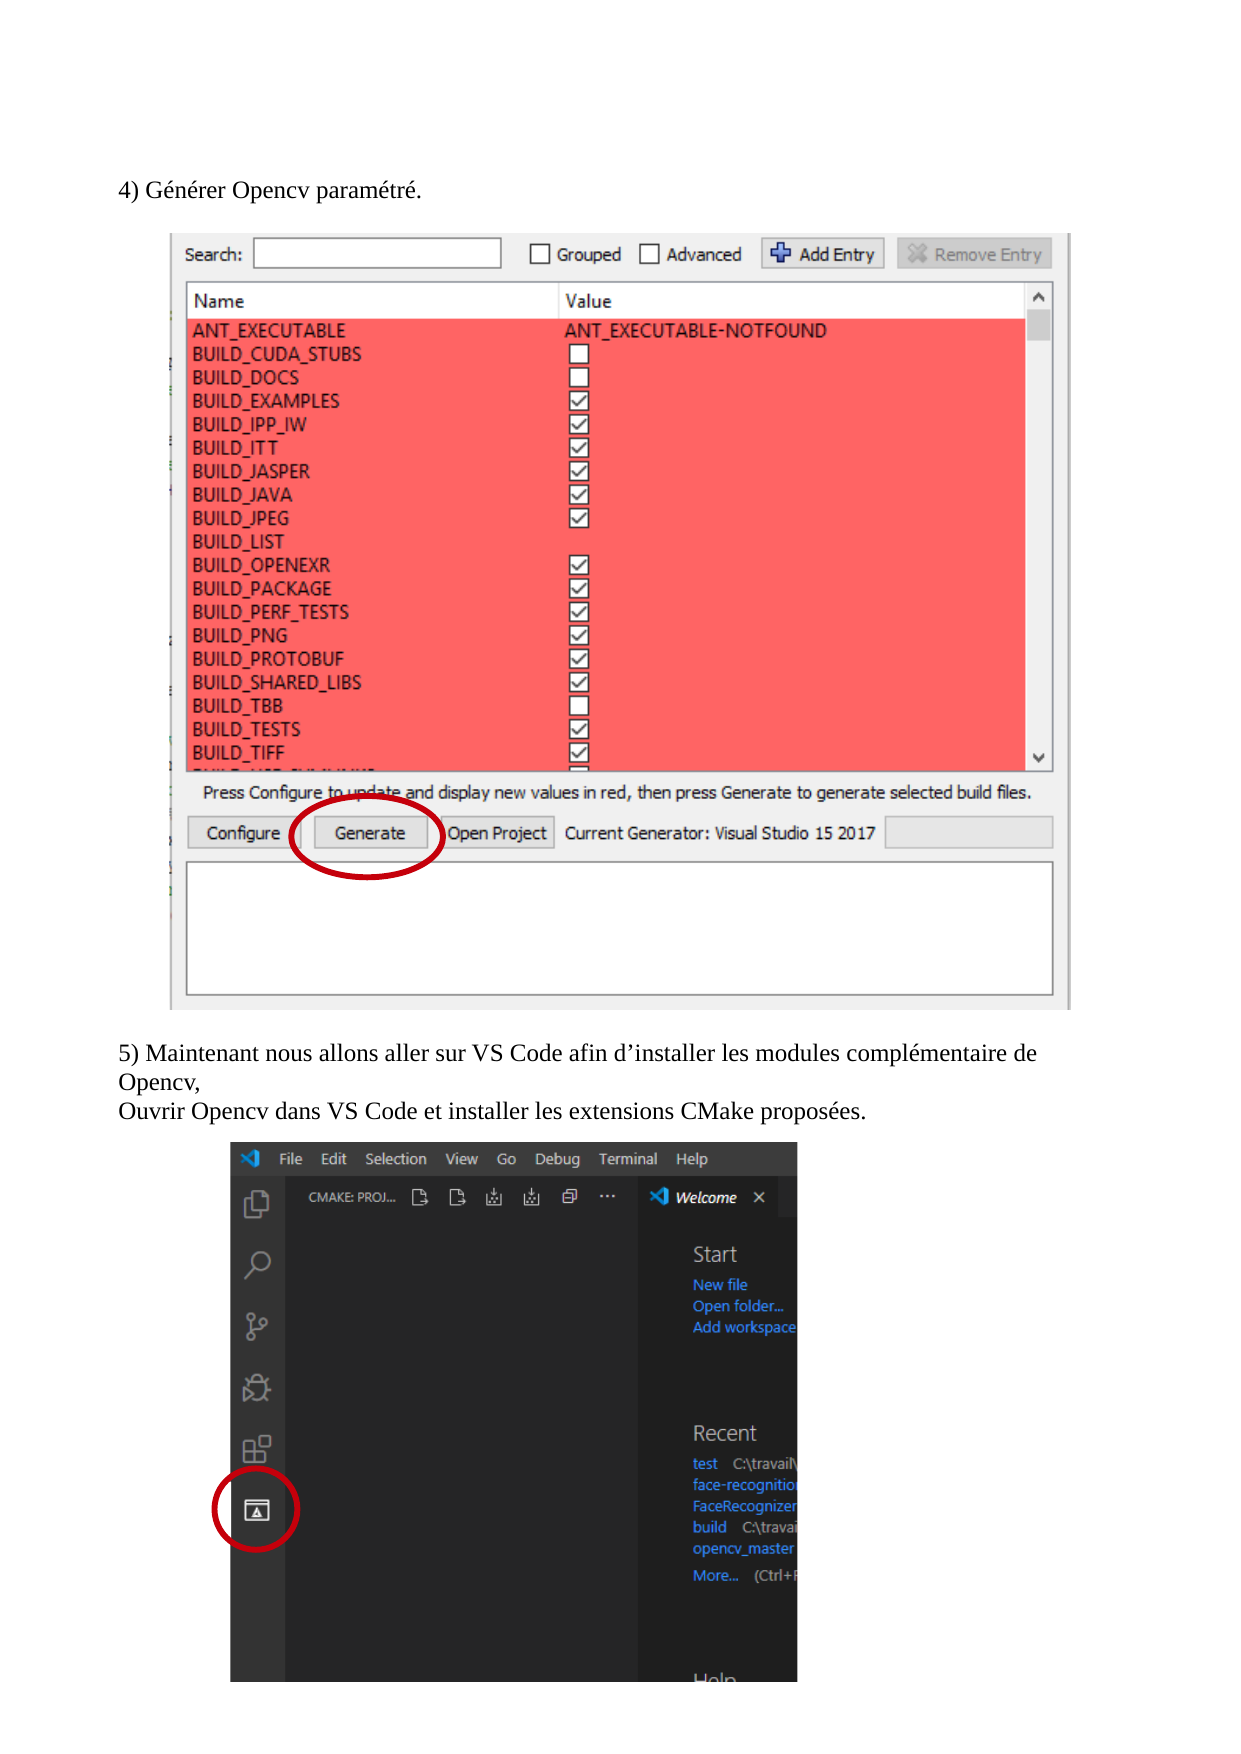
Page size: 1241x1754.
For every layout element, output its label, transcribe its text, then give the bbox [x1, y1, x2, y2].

text 4) Générer Opencv paramétré. [118, 176, 1122, 204]
picture [230, 1472, 294, 1546]
picture [169, 233, 1071, 1010]
text 5) Maintenant nous allons aller sur VS Code afin d’installer les modules complémentaire de Opencv, [118, 1038, 1122, 1096]
text Ouvrir Opencv dans VS Code et installer les extensions CMake proposées. [118, 1096, 1122, 1125]
picture [230, 1142, 798, 1682]
